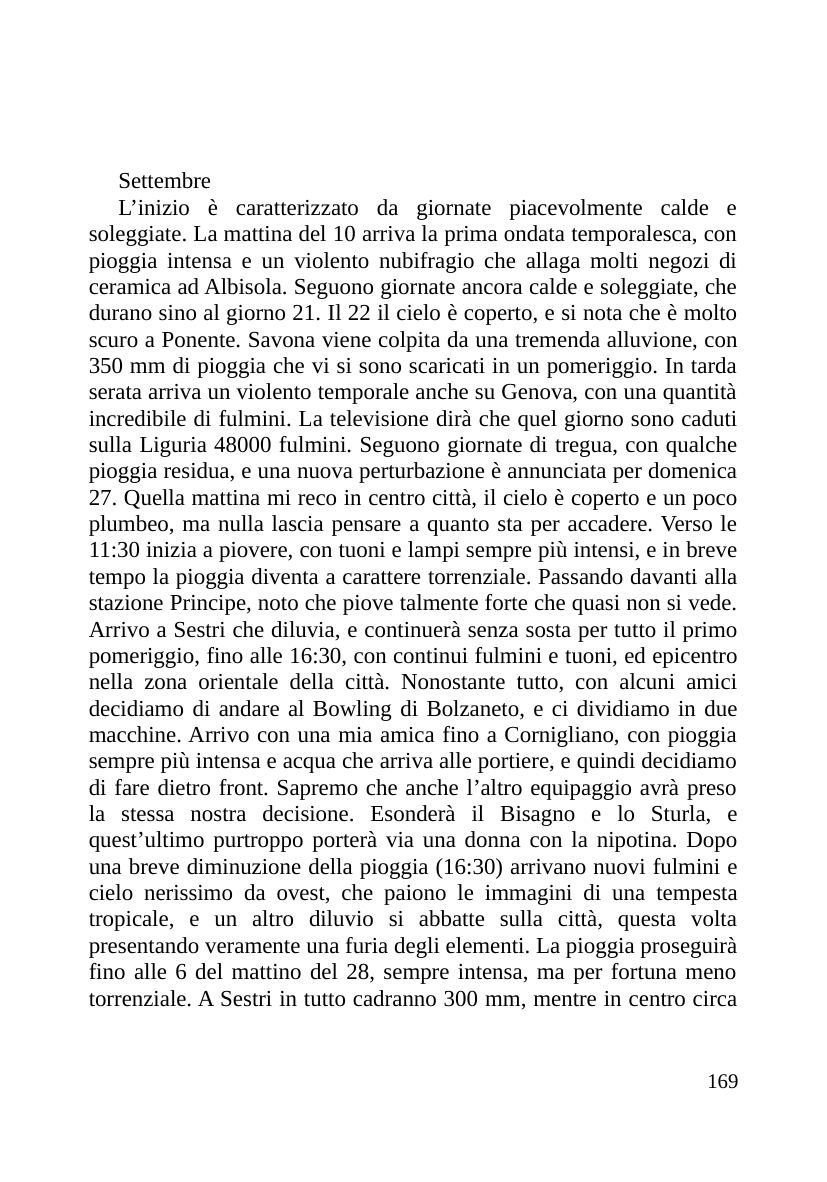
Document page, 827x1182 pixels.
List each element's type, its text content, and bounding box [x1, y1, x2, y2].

text Settembre [88, 168, 738, 194]
text L’inizio è caratterizzato da giornate piacevolmente calde e soleggiate. La mattina del 10 arriva la prima ondata temporalesca, con pioggia intensa e un violento nubifragio che allaga molti negozi di ceramica ad Albisola. Seguono giornate ancora calde e soleggiate, che durano sino al giorno 21. Il 22 il cielo è coperto, e si nota che è molto scuro a Ponente. Savona viene colpita da una tremenda alluvione, con 350 mm di pioggia che vi si sono scaricati in un pomeriggio. In tarda serata arriva un violento temporale anche su Genova, con una quantità incredibile di fulmini. La televisione dirà che quel giorno sono caduti sulla Liguria 48000 fulmini. Seguono giornate di tregua, con qualche pioggia residua, e una nuova perturbazione è annunciata per domenica 27. Quella mattina mi reco in centro città, il cielo è coperto e un poco plumbeo, ma nulla lascia pensare a quanto sta per accadere. Verso le 11:30 inizia a piovere, con tuoni e lampi sempre più intensi, e in breve tempo la pioggia diventa a carattere torrenziale. Passando davanti alla stazione Principe, noto che piove talmente forte che quasi non si vede. Arrivo a Sestri che diluvia, e continuerà senza sosta per tutto il primo pomeriggio, fino alle 16:30, con continui fulmini e tuoni, ed epicentro nella zona orientale della città. Nonostante tutto, con alcuni amici decidiamo di andare al Bowling di Bolzaneto, e ci dividiamo in due macchine. Arrivo con una mia amica fino a Cornigliano, con pioggia sempre più intensa e acqua che arriva alle portiere, e quindi decidiamo di fare dietro front. Sapremo che anche l’altro equipaggio avrà preso la stessa nostra decisione. Esonderà il Bisagno e lo Sturla, e quest’ultimo purtroppo porterà via una donna con la nipotina. Dopo una breve diminuzione della pioggia (16:30) arrivano nuovi fulmini e cielo nerissimo da ovest, che paiono le immagini di una tempesta tropicale, e un altro diluvio si abbatte sulla città, questa volta presentando veramente una furia degli elementi. La pioggia proseguirà fino alle 6 del mattino del 28, sempre intensa, ma per fortuna meno torrenziale. A Sestri in tutto cadranno 300 mm, mentre in centro circa [88, 194, 738, 1011]
